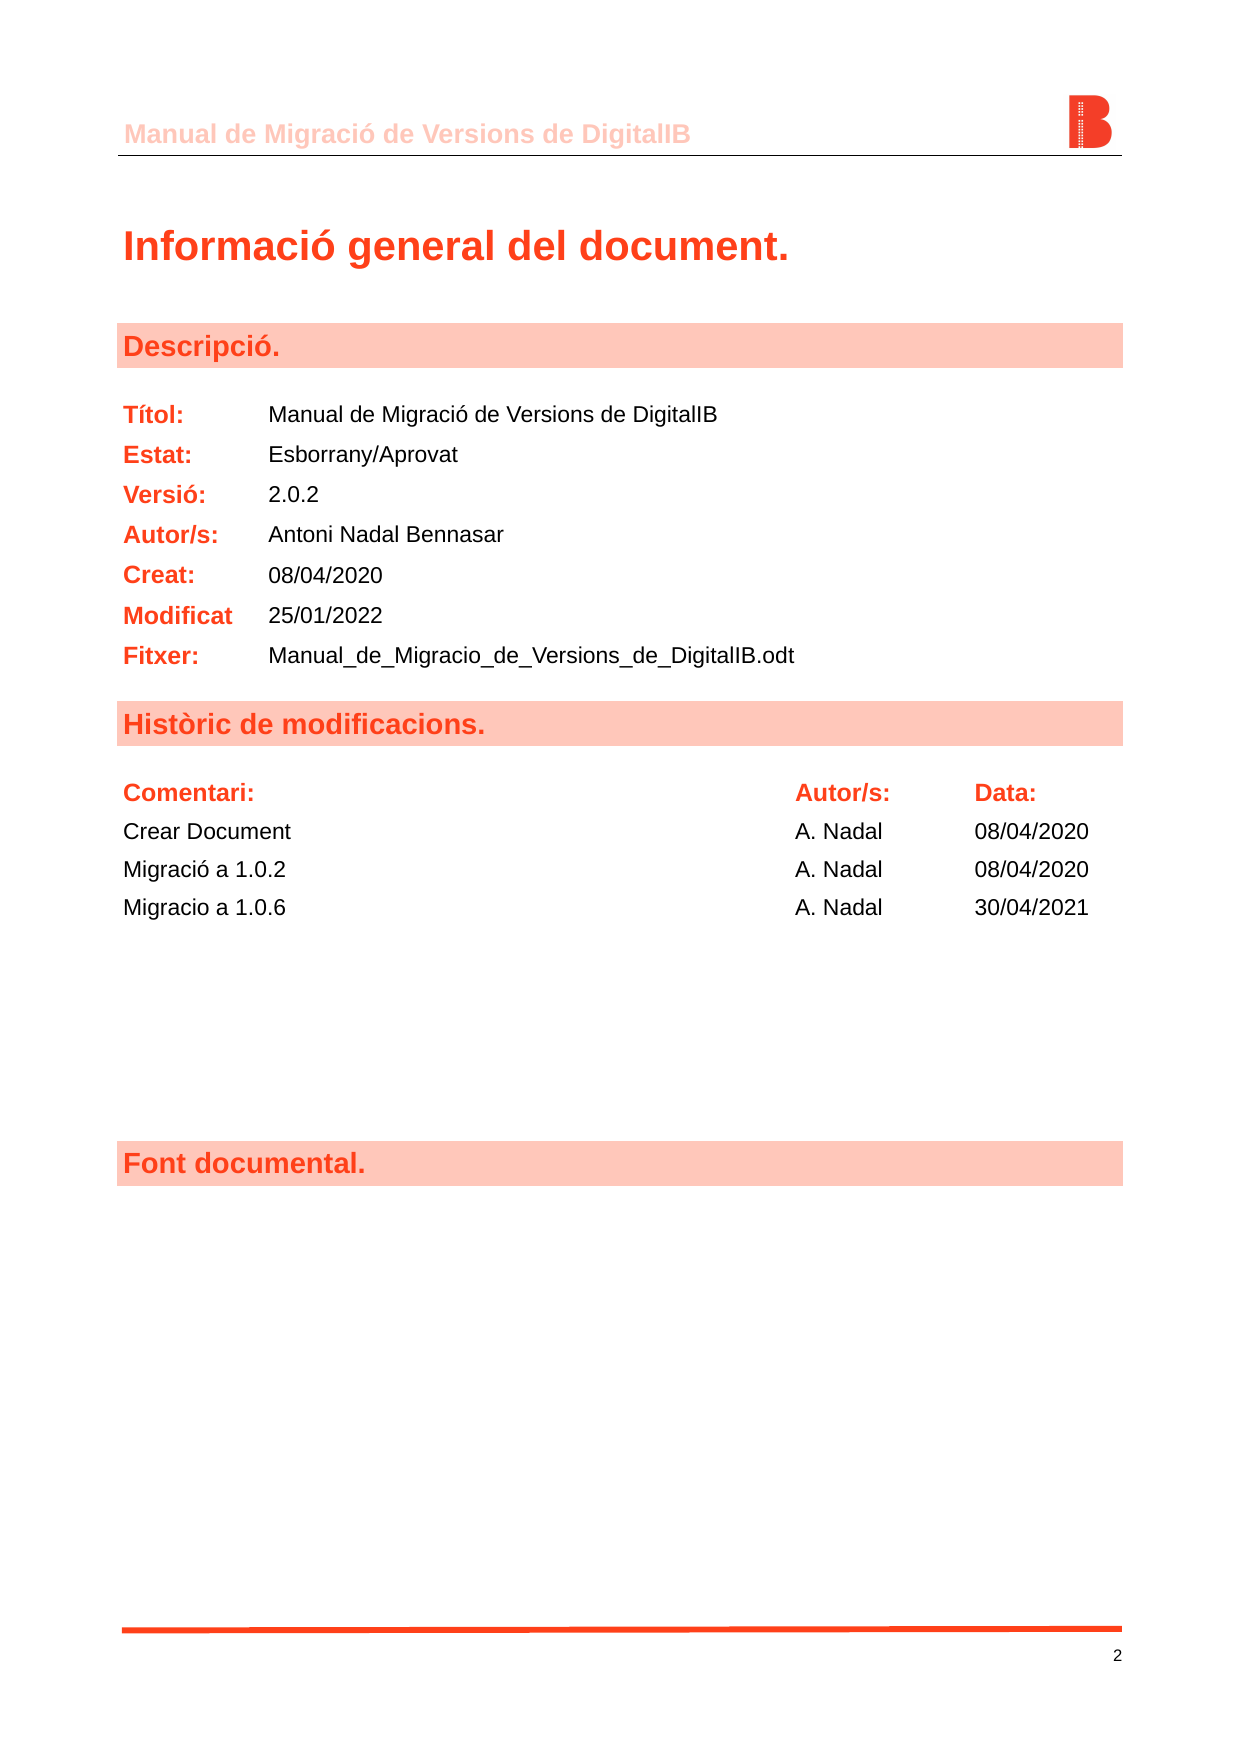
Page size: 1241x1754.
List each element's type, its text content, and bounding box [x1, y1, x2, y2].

table_cell [789, 1039, 969, 1077]
table_cell Títol: [117, 394, 262, 434]
table_cell [117, 1115, 1123, 1141]
table_cell Crear Document [117, 812, 789, 850]
table_cell [117, 1249, 1123, 1289]
table_cell A. Nadal [789, 850, 969, 888]
table_cell [117, 1001, 789, 1039]
table_cell [969, 1077, 1123, 1115]
table_cell [117, 1211, 1123, 1249]
table_cell Estat: [117, 434, 262, 474]
table_cell Comentari: [117, 772, 789, 812]
table_cell Versió: [117, 474, 262, 514]
table_cell [117, 1327, 1123, 1365]
table_cell Data: [969, 772, 1123, 812]
table_cell [789, 1001, 969, 1039]
table_cell [117, 1039, 789, 1077]
table_cell [969, 1001, 1123, 1039]
table_cell [117, 1186, 1123, 1211]
table_cell A. Nadal [789, 812, 969, 850]
table_cell Descripció. [117, 323, 1123, 368]
table_cell [117, 675, 1123, 701]
table_cell [969, 1039, 1123, 1077]
table_cell [969, 926, 1123, 963]
table_cell 08/04/2020 [262, 555, 1123, 595]
table_cell Autor/s: [117, 515, 262, 555]
table_cell [117, 1289, 1123, 1327]
table_cell [789, 1077, 969, 1115]
table_header Informació general del document. [117, 216, 1123, 323]
table_cell Migracio a 1.0.6 [117, 888, 789, 926]
table_cell A. Nadal [789, 888, 969, 926]
table_cell [117, 368, 1123, 394]
picture [1063, 94, 1117, 150]
table_cell 25/01/2022 [262, 595, 1123, 635]
table_cell Creat: [117, 555, 262, 595]
table_cell 08/04/2020 [969, 850, 1123, 888]
table_cell Manual_de_Migracio_de_Versions_de_DigitalIB.odt [262, 635, 1123, 675]
table_cell Històric de modificacions. [117, 701, 1123, 746]
table_cell Font documental. [117, 1141, 1123, 1186]
table_cell Migració a 1.0.2 [117, 850, 789, 888]
table_cell 2.0.2 [262, 474, 1123, 514]
table_cell 08/04/2020 [969, 812, 1123, 850]
table_cell Modificat [117, 595, 262, 635]
table_cell Manual de Migració de Versions de DigitalIB [262, 394, 1123, 434]
table_cell Autor/s: [789, 772, 969, 812]
table_cell [789, 964, 969, 1001]
table_cell [789, 926, 969, 963]
table_cell [117, 1077, 789, 1115]
table_cell [969, 964, 1123, 1001]
table_cell Fitxer: [117, 635, 262, 675]
table_cell Antoni Nadal Bennasar [262, 515, 1123, 555]
table_cell [117, 926, 789, 963]
table_cell [117, 746, 1123, 772]
table_cell Esborrany/Aprovat [262, 434, 1123, 474]
table_cell [117, 964, 789, 1001]
table_cell 30/04/2021 [969, 888, 1123, 926]
